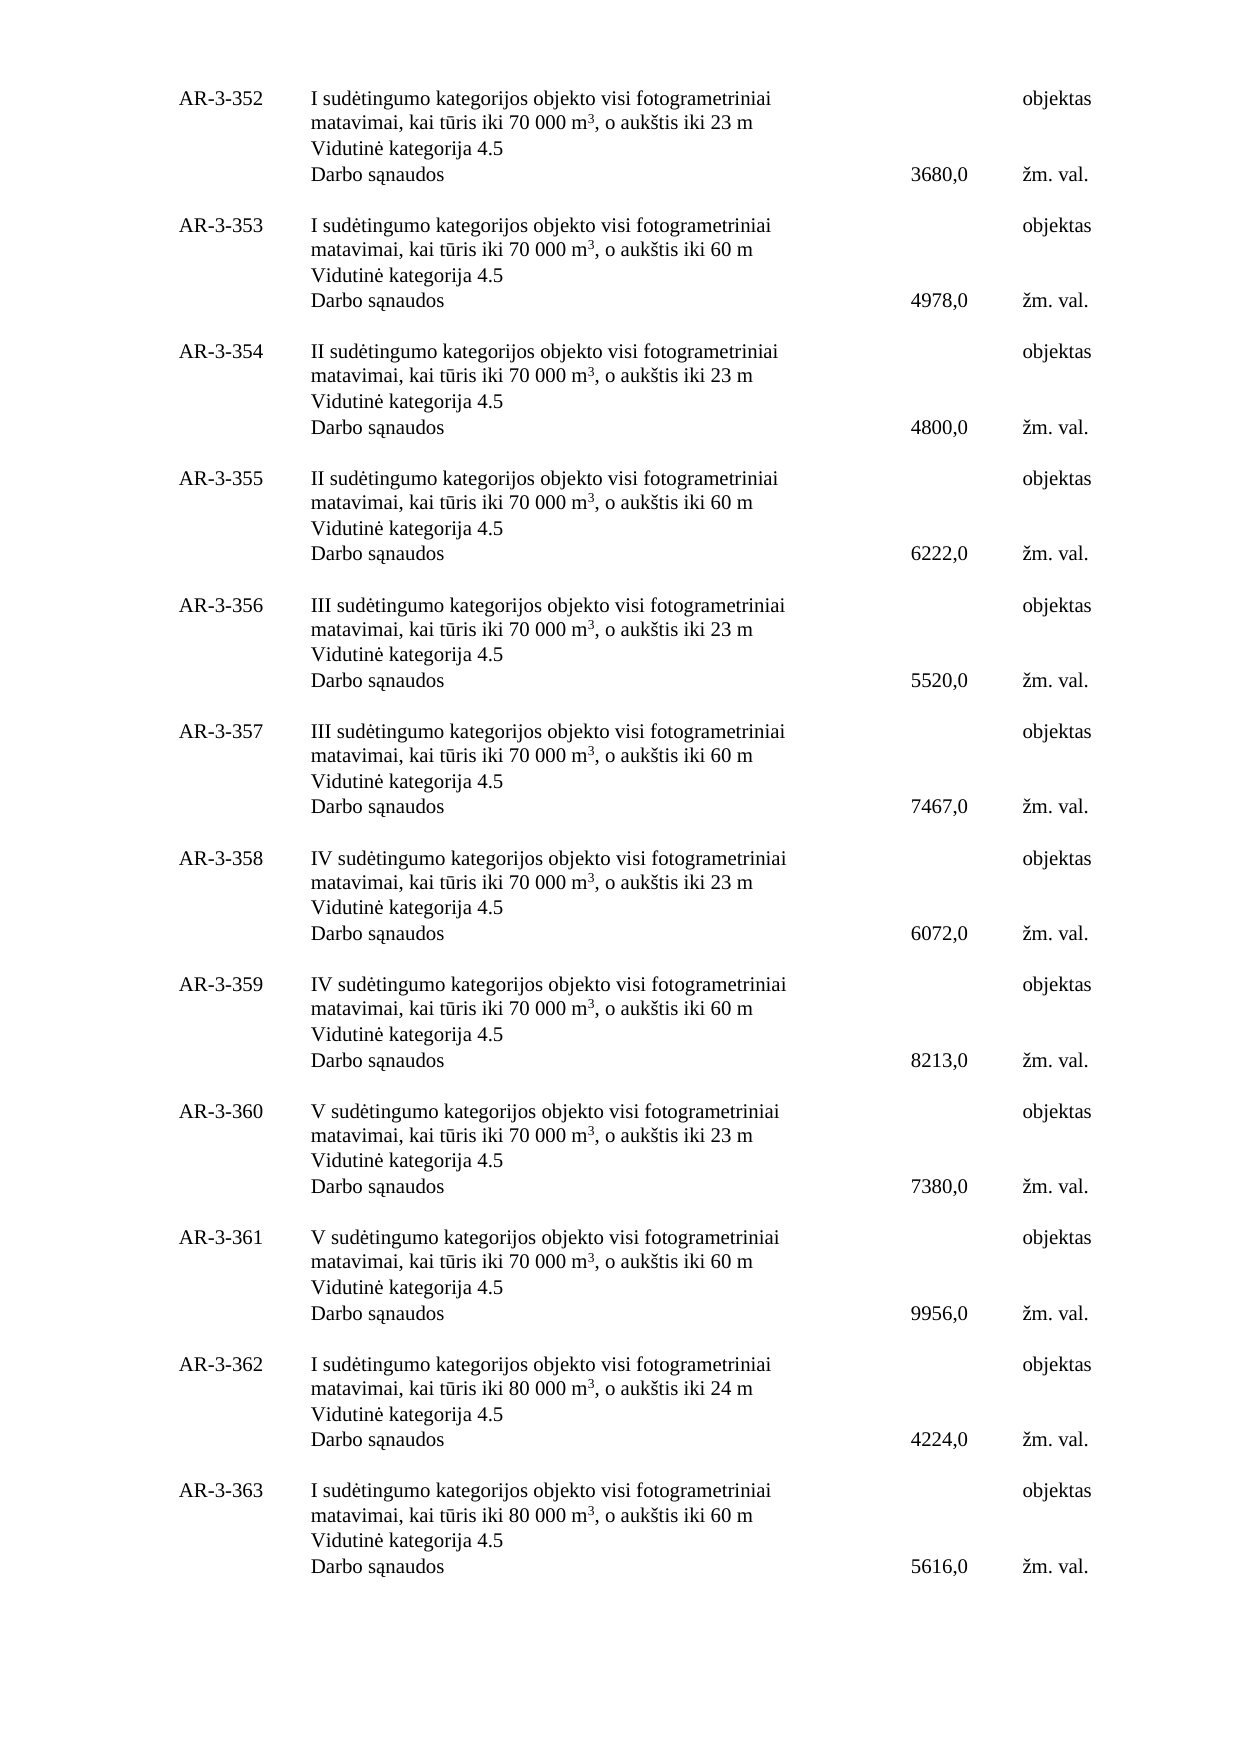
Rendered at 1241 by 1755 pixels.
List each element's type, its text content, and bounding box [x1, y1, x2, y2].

table_cell I sudėtingumo kategorijos objekto visi fotogrametriniai matavimai, kai tūris iki 80 000 m3, o aukštis iki 60 m [309, 1477, 858, 1527]
table_cell objektas [1021, 85, 1181, 134]
table_cell [309, 819, 858, 844]
table_cell Vidutinė kategorija 4.5 [309, 1274, 858, 1299]
table_cell [1021, 1147, 1181, 1172]
table_cell [177, 287, 309, 312]
table_cell [177, 59, 309, 85]
table_cell [858, 1147, 1021, 1172]
table_cell [858, 971, 1021, 1020]
table_cell 4978,0 [858, 287, 1021, 312]
table_cell II sudėtingumo kategorijos objekto visi fotogrametriniai matavimai, kai tūris iki 70 000 m3, o aukštis iki 23 m [309, 338, 858, 387]
table_cell [1021, 1274, 1181, 1299]
table_cell Darbo sąnaudos [309, 1046, 858, 1072]
table_cell [177, 186, 309, 211]
table_cell [177, 1147, 309, 1172]
table_cell [858, 1274, 1021, 1299]
table_cell [177, 413, 309, 439]
table_cell [1021, 767, 1181, 793]
table_cell Vidutinė kategorija 4.5 [309, 388, 858, 413]
table_cell [177, 261, 309, 287]
table_cell 4224,0 [858, 1426, 1021, 1451]
table_cell [1021, 1325, 1181, 1350]
table_cell [858, 1477, 1021, 1527]
table_cell [858, 59, 1021, 85]
table_cell [177, 1299, 309, 1325]
table_cell [309, 312, 858, 338]
table_cell V sudėtingumo kategorijos objekto visi fotogrametriniai matavimai, kai tūris iki 70 000 m3, o aukštis iki 23 m [309, 1097, 858, 1147]
table_cell AR-3-361 [177, 1224, 309, 1273]
table_cell žm. val. [1021, 160, 1181, 186]
table_cell 7380,0 [858, 1173, 1021, 1198]
table_cell [177, 540, 309, 565]
table_cell [177, 1046, 309, 1072]
table_cell Vidutinė kategorija 4.5 [309, 1147, 858, 1172]
table_cell [309, 945, 858, 971]
table_cell žm. val. [1021, 1552, 1181, 1578]
table_cell IV sudėtingumo kategorijos objekto visi fotogrametriniai matavimai, kai tūris iki 70 000 m3, o aukštis iki 60 m [309, 971, 858, 1020]
table_cell Darbo sąnaudos [309, 160, 858, 186]
table_cell [858, 565, 1021, 591]
table_cell [1021, 1451, 1181, 1477]
table_cell [177, 1400, 309, 1426]
table_cell 5616,0 [858, 1552, 1021, 1578]
table_cell AR-3-358 [177, 844, 309, 894]
table_cell [177, 439, 309, 464]
table_cell Darbo sąnaudos [309, 1426, 858, 1451]
table_cell [1021, 261, 1181, 287]
table_cell 3680,0 [858, 160, 1021, 186]
table_cell [858, 945, 1021, 971]
table_cell [858, 134, 1021, 160]
table_cell [1021, 1400, 1181, 1426]
table_cell [1021, 59, 1181, 85]
table_cell [177, 1274, 309, 1299]
table_cell AR-3-352 [177, 85, 309, 134]
table_cell 6222,0 [858, 540, 1021, 565]
table_cell AR-3-357 [177, 718, 309, 767]
table_cell IV sudėtingumo kategorijos objekto visi fotogrametriniai matavimai, kai tūris iki 70 000 m3, o aukštis iki 23 m [309, 844, 858, 894]
table_cell 6072,0 [858, 919, 1021, 945]
table_cell [858, 1527, 1021, 1552]
table_cell [858, 819, 1021, 844]
table_cell [309, 439, 858, 464]
table_cell Vidutinė kategorija 4.5 [309, 1020, 858, 1046]
table_cell žm. val. [1021, 666, 1181, 692]
table_cell [177, 945, 309, 971]
table_cell [309, 565, 858, 591]
table_cell [858, 692, 1021, 717]
table_cell [177, 565, 309, 591]
table_cell [177, 1020, 309, 1046]
table_cell [177, 819, 309, 844]
table_cell AR-3-355 [177, 464, 309, 514]
table_cell [177, 894, 309, 919]
table_cell [177, 514, 309, 540]
table_cell [309, 1325, 858, 1350]
table_cell AR-3-360 [177, 1097, 309, 1147]
table_cell objektas [1021, 718, 1181, 767]
table_cell [858, 1451, 1021, 1477]
table_cell [177, 1072, 309, 1097]
table_cell II sudėtingumo kategorijos objekto visi fotogrametriniai matavimai, kai tūris iki 70 000 m3, o aukštis iki 60 m [309, 464, 858, 514]
table_cell [858, 1072, 1021, 1097]
table_cell [177, 666, 309, 692]
table_cell [177, 1578, 309, 1603]
table_cell Vidutinė kategorija 4.5 [309, 134, 858, 160]
table_cell žm. val. [1021, 793, 1181, 818]
table_cell I sudėtingumo kategorijos objekto visi fotogrametriniai matavimai, kai tūris iki 70 000 m3, o aukštis iki 23 m [309, 85, 858, 134]
table_cell [309, 59, 858, 85]
table_cell [858, 641, 1021, 666]
table_cell žm. val. [1021, 1046, 1181, 1072]
table_cell 8213,0 [858, 1046, 1021, 1072]
table_cell [1021, 1072, 1181, 1097]
table_cell [1021, 312, 1181, 338]
table_cell [177, 692, 309, 717]
table_cell žm. val. [1021, 1426, 1181, 1451]
table_cell I sudėtingumo kategorijos objekto visi fotogrametriniai matavimai, kai tūris iki 80 000 m3, o aukštis iki 24 m [309, 1350, 858, 1400]
table_cell [1021, 1020, 1181, 1046]
table_cell žm. val. [1021, 919, 1181, 945]
table_cell Darbo sąnaudos [309, 287, 858, 312]
table_cell [858, 186, 1021, 211]
table_cell objektas [1021, 211, 1181, 261]
table_cell Vidutinė kategorija 4.5 [309, 1400, 858, 1426]
table_cell Vidutinė kategorija 4.5 [309, 261, 858, 287]
table_cell V sudėtingumo kategorijos objekto visi fotogrametriniai matavimai, kai tūris iki 70 000 m3, o aukštis iki 60 m [309, 1224, 858, 1273]
table_cell AR-3-362 [177, 1350, 309, 1400]
table_cell [858, 439, 1021, 464]
table_cell [177, 1426, 309, 1451]
table_cell [1021, 894, 1181, 919]
table_cell [1021, 945, 1181, 971]
table_cell žm. val. [1021, 287, 1181, 312]
table_cell Darbo sąnaudos [309, 666, 858, 692]
table_cell Vidutinė kategorija 4.5 [309, 767, 858, 793]
table_cell [858, 718, 1021, 767]
table_cell [858, 1400, 1021, 1426]
table_cell [858, 844, 1021, 894]
table_cell Darbo sąnaudos [309, 1173, 858, 1198]
table_cell [858, 464, 1021, 514]
table_cell [309, 1198, 858, 1224]
table_cell [858, 1198, 1021, 1224]
table_cell [858, 312, 1021, 338]
table_cell Darbo sąnaudos [309, 540, 858, 565]
table_cell III sudėtingumo kategorijos objekto visi fotogrametriniai matavimai, kai tūris iki 70 000 m3, o aukštis iki 60 m [309, 718, 858, 767]
table_cell [858, 1325, 1021, 1350]
table_cell [1021, 1527, 1181, 1552]
table_cell [177, 1198, 309, 1224]
table_cell Darbo sąnaudos [309, 413, 858, 439]
table_cell objektas [1021, 1097, 1181, 1147]
table_cell objektas [1021, 971, 1181, 1020]
table_cell objektas [1021, 1224, 1181, 1273]
table_cell objektas [1021, 844, 1181, 894]
table_cell [177, 767, 309, 793]
table_cell [177, 793, 309, 818]
table_cell [177, 919, 309, 945]
table_cell [858, 85, 1021, 134]
table_cell žm. val. [1021, 540, 1181, 565]
table_cell [858, 338, 1021, 387]
table_cell [177, 1173, 309, 1198]
table_cell AR-3-363 [177, 1477, 309, 1527]
table_cell AR-3-359 [177, 971, 309, 1020]
table_cell [1021, 819, 1181, 844]
table_cell 4800,0 [858, 413, 1021, 439]
table_cell [309, 1451, 858, 1477]
table_cell Vidutinė kategorija 4.5 [309, 514, 858, 540]
table_cell AR-3-354 [177, 338, 309, 387]
table_cell Darbo sąnaudos [309, 1299, 858, 1325]
table_cell [858, 894, 1021, 919]
table_cell [177, 1451, 309, 1477]
table_cell [1021, 439, 1181, 464]
table_cell [858, 767, 1021, 793]
table_cell [858, 591, 1021, 641]
table_cell [1021, 1198, 1181, 1224]
table_cell [309, 1578, 858, 1603]
table_cell [858, 1020, 1021, 1046]
table_cell [1021, 514, 1181, 540]
table_cell objektas [1021, 1477, 1181, 1527]
table_cell III sudėtingumo kategorijos objekto visi fotogrametriniai matavimai, kai tūris iki 70 000 m3, o aukštis iki 23 m [309, 591, 858, 641]
table_cell [177, 1527, 309, 1552]
table_cell 9956,0 [858, 1299, 1021, 1325]
table_cell žm. val. [1021, 1173, 1181, 1198]
table_cell [1021, 565, 1181, 591]
table_cell Vidutinė kategorija 4.5 [309, 1527, 858, 1552]
table_cell [177, 312, 309, 338]
table_cell 7467,0 [858, 793, 1021, 818]
table_cell [1021, 692, 1181, 717]
table_cell [177, 1552, 309, 1578]
table_cell [858, 1097, 1021, 1147]
table_cell [177, 1325, 309, 1350]
table_cell objektas [1021, 1350, 1181, 1400]
table_cell Darbo sąnaudos [309, 919, 858, 945]
table_cell [858, 1578, 1021, 1603]
table_cell [309, 1072, 858, 1097]
table_cell [1021, 134, 1181, 160]
table_cell [858, 261, 1021, 287]
table_cell [1021, 186, 1181, 211]
table_cell [177, 134, 309, 160]
table_cell [309, 692, 858, 717]
table_cell [858, 388, 1021, 413]
table_cell AR-3-353 [177, 211, 309, 261]
table_cell Darbo sąnaudos [309, 793, 858, 818]
table_cell I sudėtingumo kategorijos objekto visi fotogrametriniai matavimai, kai tūris iki 70 000 m3, o aukštis iki 60 m [309, 211, 858, 261]
table_cell [858, 211, 1021, 261]
table_cell [858, 1350, 1021, 1400]
table_cell objektas [1021, 464, 1181, 514]
table_cell Vidutinė kategorija 4.5 [309, 641, 858, 666]
table_cell [1021, 641, 1181, 666]
table_cell [1021, 1578, 1181, 1603]
table_cell [858, 514, 1021, 540]
table_cell [177, 388, 309, 413]
table_cell 5520,0 [858, 666, 1021, 692]
table_cell objektas [1021, 591, 1181, 641]
table_cell Vidutinė kategorija 4.5 [309, 894, 858, 919]
table_cell Darbo sąnaudos [309, 1552, 858, 1578]
table_cell objektas [1021, 338, 1181, 387]
table_cell [177, 641, 309, 666]
table_cell [858, 1224, 1021, 1273]
table_cell žm. val. [1021, 413, 1181, 439]
table_cell [1021, 388, 1181, 413]
table_cell [177, 160, 309, 186]
table_cell AR-3-356 [177, 591, 309, 641]
table_cell žm. val. [1021, 1299, 1181, 1325]
table_cell [309, 186, 858, 211]
